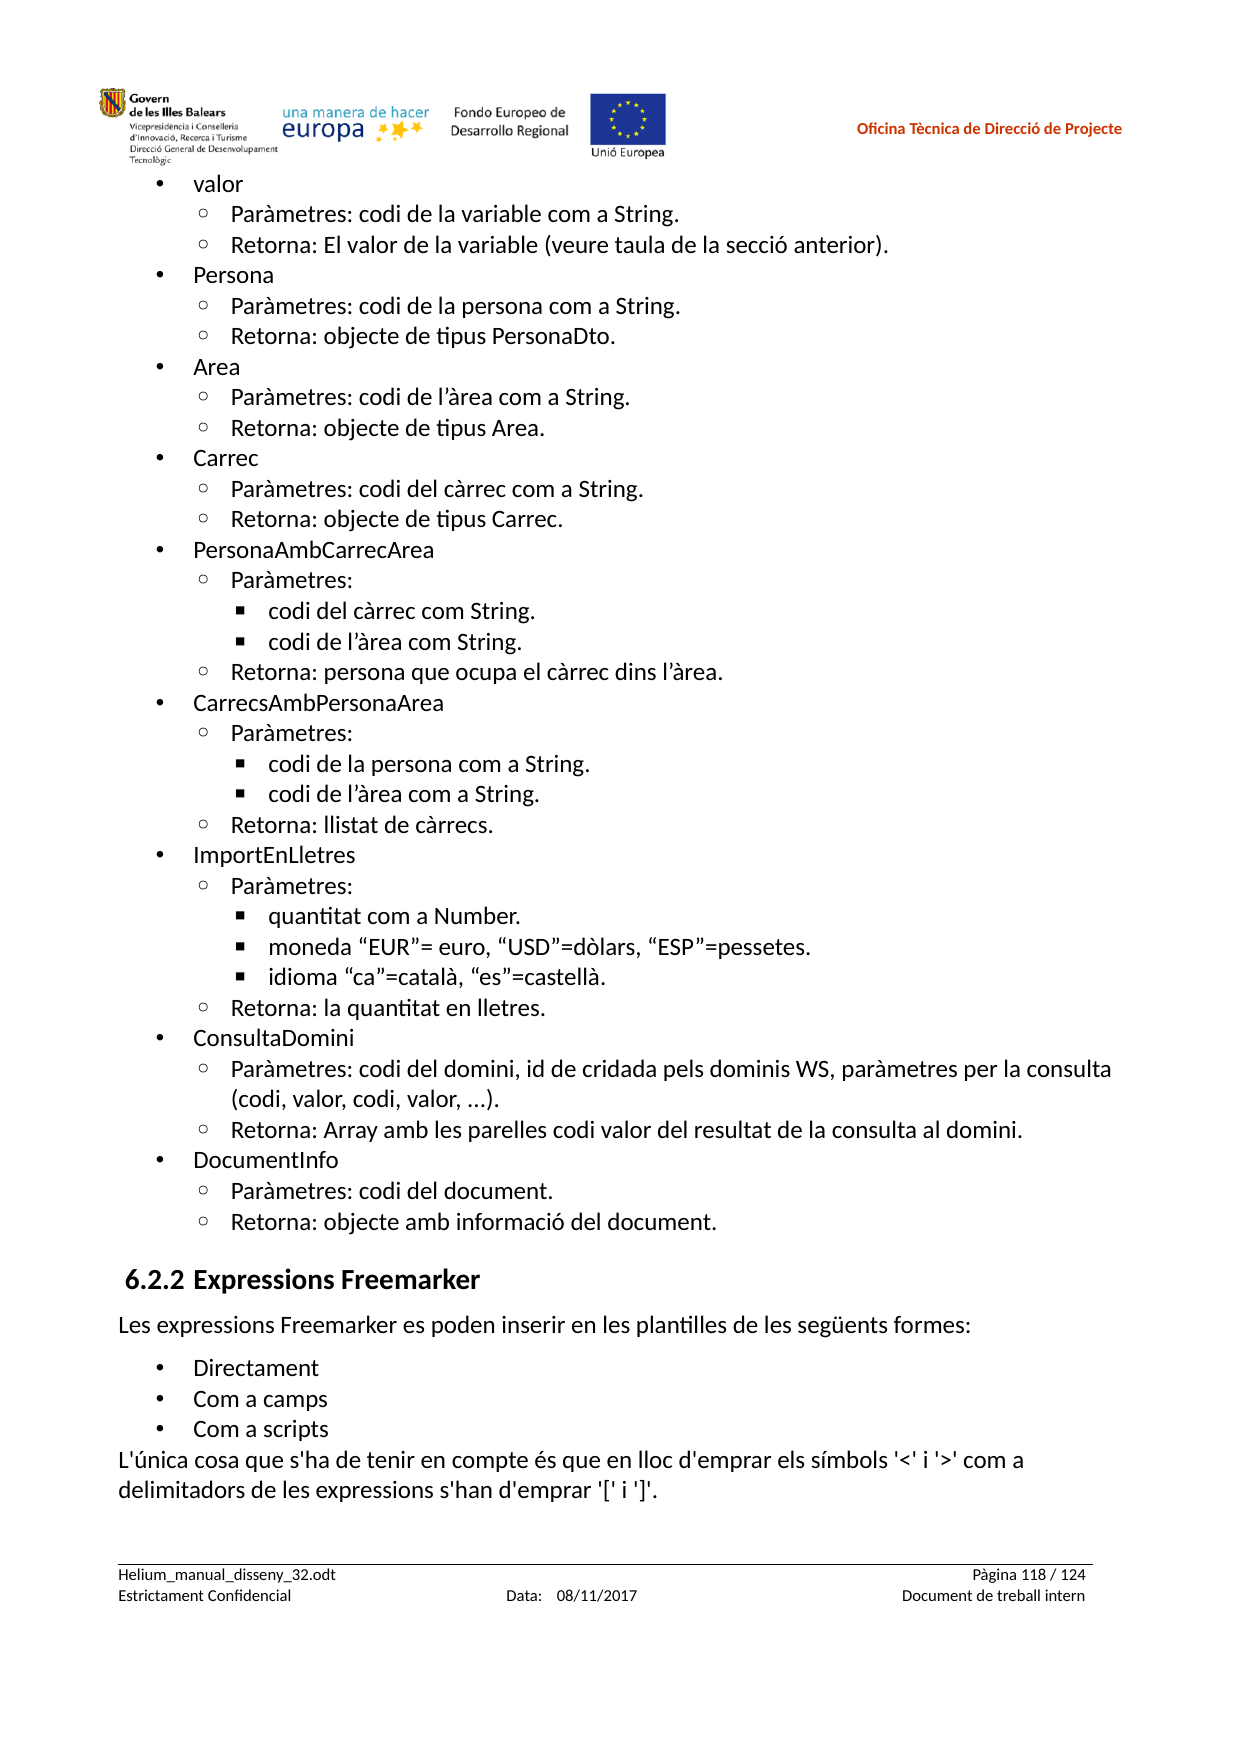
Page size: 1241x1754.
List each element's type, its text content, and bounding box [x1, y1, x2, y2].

list Paràmetres: [193, 870, 1122, 900]
list Paràmetres: codi del document. [193, 1175, 1122, 1206]
list Paràmetres: codi de l’àrea com a String. [193, 382, 1122, 412]
list Paràmetres: codi del domini, id de cridada pels dominis WS, paràmetres per la consulta (codi, valor, codi, valor, ...). [193, 1053, 1122, 1114]
list ImportEnLletres [156, 839, 1122, 870]
list Paràmetres: codi del càrrec com a String. [193, 473, 1122, 504]
list CarrecsAmbPersonaArea [156, 687, 1122, 717]
list Retorna: Array amb les parelles codi valor del resultat de la consulta al domini. [193, 1114, 1122, 1144]
list Retorna: persona que ocupa el càrrec dins l’àrea. [193, 656, 1122, 687]
list Retorna: objecte de tipus PersonaDto. [193, 321, 1122, 351]
text L'única cosa que s'ha de tenir en compte és que en lloc d'emprar els símbols '<' i '>' com a delimitadors de les expressions s'han d'emprar '[' i ']'. [118, 1444, 1122, 1505]
list Directament [156, 1352, 1122, 1383]
list Paràmetres: codi de la persona com a String. [193, 290, 1122, 321]
list Retorna: la quantitat en lletres. [193, 992, 1122, 1022]
list Retorna: El valor de la variable (veure taula de la secció anterior). [193, 229, 1122, 259]
list codi de la persona com a String. [231, 748, 1122, 778]
list PersonaAmbCarrecArea [156, 534, 1122, 565]
list Carrec [156, 443, 1122, 473]
list valor [156, 168, 1122, 198]
list ConsultaDomini [156, 1022, 1122, 1053]
list quantitat com a Number. [231, 900, 1122, 931]
list Retorna: objecte de tipus Area. [193, 412, 1122, 443]
subtitle Expressions Freemarker [118, 1261, 1122, 1297]
list Persona [156, 259, 1122, 290]
list idioma “ca”=català, “es”=castellà. [231, 961, 1122, 992]
list Paràmetres: codi de la variable com a String. [193, 198, 1122, 229]
list Retorna: objecte de tipus Carrec. [193, 504, 1122, 534]
list codi de l’àrea com a String. [231, 778, 1122, 809]
list Retorna: llistat de càrrecs. [193, 809, 1122, 839]
list Area [156, 351, 1122, 382]
list Paràmetres: [193, 565, 1122, 595]
list codi de l’àrea com String. [231, 626, 1122, 656]
list codi del càrrec com String. [231, 595, 1122, 626]
list Retorna: objecte amb informació del document. [193, 1206, 1122, 1236]
list Com a scripts [156, 1413, 1122, 1444]
list Com a camps [156, 1383, 1122, 1413]
list moneda “EUR”= euro, “USD”=dòlars, “ESP”=pessetes. [231, 931, 1122, 961]
text Les expressions Freemarker es poden inserir en les plantilles de les següents formes: [118, 1309, 1122, 1340]
list Paràmetres: [193, 717, 1122, 748]
list DocumentInfo [156, 1144, 1122, 1175]
picture [99, 87, 668, 166]
